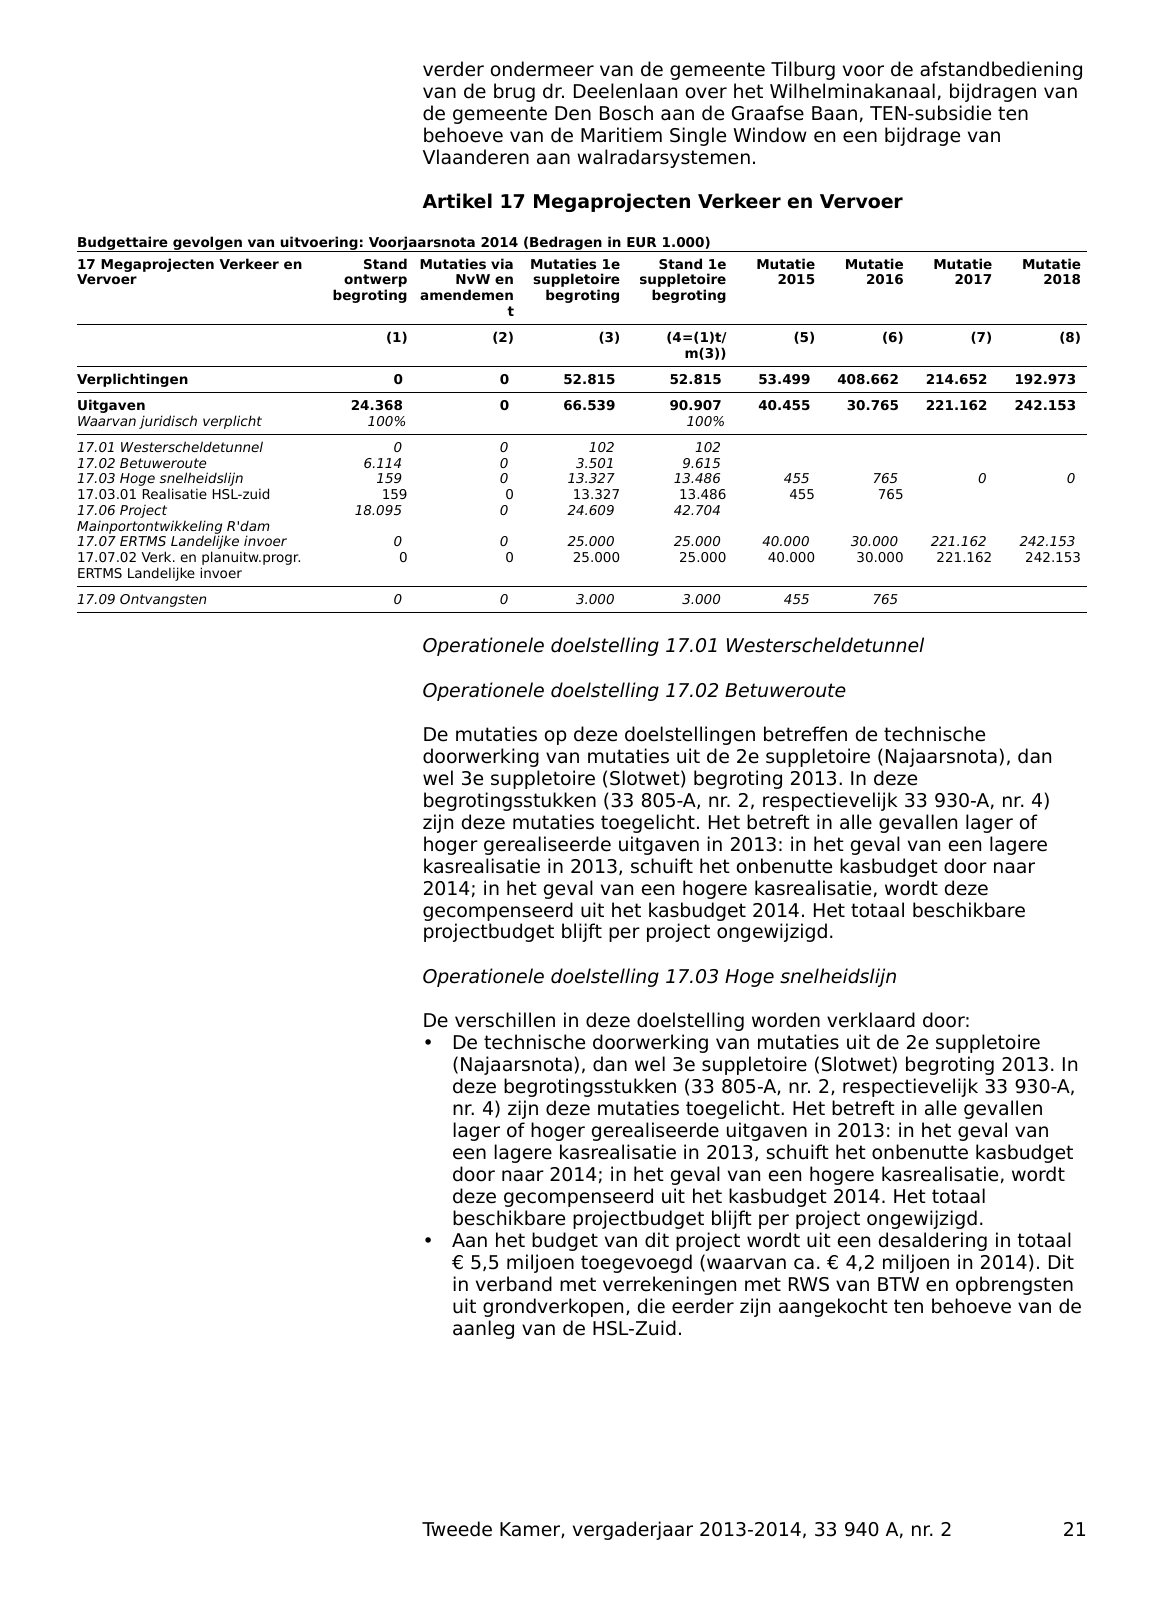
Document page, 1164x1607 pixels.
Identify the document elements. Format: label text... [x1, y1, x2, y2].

table_cell [909, 587, 998, 612]
table_cell 0 [307, 550, 413, 586]
table_cell (8) [998, 325, 1087, 366]
table_cell 30.765 [821, 393, 909, 413]
table_cell Waarvan juridisch verplicht [77, 414, 307, 434]
table_cell 13.327 [520, 487, 626, 503]
subtitle Artikel 17 Megaprojecten Verkeer en Vervoer [422, 191, 1087, 213]
table_cell 0 [413, 471, 519, 487]
table_cell Uitgaven [77, 393, 307, 413]
table_cell Mutaties 1e suppletoire begroting [520, 252, 626, 324]
table_cell [732, 455, 821, 471]
table_cell 765 [821, 487, 909, 503]
table_cell [821, 435, 909, 455]
subtitle Operationele doelstelling 17.03 Hoge snelheidslijn [422, 966, 1087, 988]
table_cell 25.000 [520, 534, 626, 550]
table_cell 24.368 [307, 393, 413, 413]
table_cell 242.153 [998, 550, 1087, 586]
table_cell [998, 587, 1087, 612]
table_cell 102 [626, 435, 732, 455]
table_cell 242.153 [998, 393, 1087, 413]
table_cell 25.000 [520, 550, 626, 586]
table_cell Mutatie 2016 [821, 252, 909, 324]
table_cell 0 [413, 367, 519, 392]
table_cell Stand 1e suppletoire begroting [626, 252, 732, 324]
table_cell [732, 414, 821, 434]
table_cell Mutatie 2018 [998, 252, 1087, 324]
subtitle Operationele doelstelling 17.02 Betuweroute [422, 679, 1087, 701]
text De mutaties op deze doelstellingen betreffen de technische doorwerking van mutaties uit de 2e suppletoire (Najaarsnota), dan wel 3e suppletoire (Slotwet) begroting 2013. In deze begrotingsstukken (33 805-A, nr. 2, respectievelijk 33 930-A, nr. 4) zijn deze mutaties toegelicht. Het betreft in alle gevallen lager of hoger gerealiseerde uitgaven in 2013: in het geval van een lagere kasrealisatie in 2013, schuift het onbenutte kasbudget door naar 2014; in het geval van een hogere kasrealisatie, wordt deze gecompenseerd uit het kasbudget 2014. Het totaal beschikbare projectbudget blijft per project ongewijzigd. [422, 724, 1087, 943]
table_cell 455 [732, 487, 821, 503]
table_cell [821, 503, 909, 534]
table_cell 455 [732, 587, 821, 612]
subtitle Operationele doelstelling 17.01 Westerscheldetunnel [422, 635, 1087, 657]
table_cell 17.02 Betuweroute [77, 455, 307, 471]
table_cell 30.000 [821, 534, 909, 550]
table_cell 25.000 [626, 550, 732, 586]
table_cell [732, 435, 821, 455]
table_cell 214.652 [909, 367, 998, 392]
table_cell [909, 503, 998, 534]
table_cell 52.815 [626, 367, 732, 392]
table_cell 3.501 [520, 455, 626, 471]
table_cell 66.539 [520, 393, 626, 413]
table_cell 455 [732, 471, 821, 487]
table_cell 0 [413, 503, 519, 534]
table_cell (4=(1)t/m(3)) [626, 325, 732, 366]
table_cell (2) [413, 325, 519, 366]
table_cell 221.162 [909, 393, 998, 413]
table_cell (1) [307, 325, 413, 366]
table_cell 40.455 [732, 393, 821, 413]
table_cell 13.486 [626, 487, 732, 503]
table_cell 100% [307, 414, 413, 434]
table_cell 9.615 [626, 455, 732, 471]
table_cell 102 [520, 435, 626, 455]
table_cell [821, 414, 909, 434]
table_cell Mutaties via NvW en amendement [413, 252, 519, 324]
table_cell (5) [732, 325, 821, 366]
table_cell 17.03 Hoge snelheidslijn [77, 471, 307, 487]
table_cell 3.000 [626, 587, 732, 612]
table_cell 30.000 [821, 550, 909, 586]
table_cell 0 [307, 367, 413, 392]
text • Aan het budget van dit project wordt uit een desaldering in totaal € 5,5 miljoen toegevoegd (waarvan ca. € 4,2 miljoen in 2014). Dit in verband met verrekeningen met RWS van BTW en opbrengsten uit grondverkopen, die eerder zijn aangekocht ten behoeve van de aanleg van de HSL-Zuid. [422, 1229, 1087, 1339]
table_cell [909, 414, 998, 434]
table_cell 0 [307, 534, 413, 550]
table_cell 0 [307, 587, 413, 612]
table_cell [998, 487, 1087, 503]
table_cell 0 [413, 487, 519, 503]
table_cell [77, 325, 307, 366]
table_cell 221.162 [909, 534, 998, 550]
table_cell 408.662 [821, 367, 909, 392]
table_cell Mutatie 2015 [732, 252, 821, 324]
table_cell 42.704 [626, 503, 732, 534]
table_cell 100% [626, 414, 732, 434]
table_cell Mutatie 2017 [909, 252, 998, 324]
table_cell [909, 455, 998, 471]
table_cell [998, 435, 1087, 455]
table_cell 242.153 [998, 534, 1087, 550]
table_cell 17.06 Project Mainportontwikkeling R'dam [77, 503, 307, 534]
table_cell (7) [909, 325, 998, 366]
table_cell Verplichtingen [77, 367, 307, 392]
table_cell 52.815 [520, 367, 626, 392]
table_cell [909, 487, 998, 503]
table_cell 17.07 ERTMS Landelijke invoer [77, 534, 307, 550]
table_cell 0 [909, 471, 998, 487]
table_cell 90.907 [626, 393, 732, 413]
table_cell 13.486 [626, 471, 732, 487]
table_header Budgettaire gevolgen van uitvoering: Voorjaarsnota 2014 (Bedragen in EUR 1.000) [77, 235, 1087, 251]
table_cell 0 [413, 435, 519, 455]
table_cell 192.973 [998, 367, 1087, 392]
table_cell [413, 414, 519, 434]
table_cell 0 [413, 534, 519, 550]
table_cell [821, 455, 909, 471]
table_cell 17.07.02 Verk. en planuitw.progr. ERTMS Landelijke invoer [77, 550, 307, 586]
table_cell 159 [307, 471, 413, 487]
table_cell 40.000 [732, 550, 821, 586]
text • De technische doorwerking van mutaties uit de 2e suppletoire (Najaarsnota), dan wel 3e suppletoire (Slotwet) begroting 2013. In deze begrotingsstukken (33 805-A, nr. 2, respectievelijk 33 930-A, nr. 4) zijn deze mutaties toegelicht. Het betreft in alle gevallen lager of hoger gerealiseerde uitgaven in 2013: in het geval van een lagere kasrealisatie in 2013, schuift het onbenutte kasbudget door naar 2014; in het geval van een hogere kasrealisatie, wordt deze gecompenseerd uit het kasbudget 2014. Het totaal beschikbare projectbudget blijft per project ongewijzigd. [422, 1032, 1087, 1229]
table_cell 0 [413, 455, 519, 471]
table_cell 0 [307, 435, 413, 455]
table_cell 17.09 Ontvangsten [77, 587, 307, 612]
table_cell 17 Megaprojecten Verkeer en Vervoer [77, 252, 307, 324]
table_cell 159 [307, 487, 413, 503]
table_cell 0 [413, 550, 519, 586]
table_cell 40.000 [732, 534, 821, 550]
table_cell 765 [821, 587, 909, 612]
table_cell (3) [520, 325, 626, 366]
table_cell [998, 503, 1087, 534]
table_cell 24.609 [520, 503, 626, 534]
table_cell 13.327 [520, 471, 626, 487]
table_cell [909, 435, 998, 455]
table_cell [998, 455, 1087, 471]
table_cell 53.499 [732, 367, 821, 392]
table_cell 0 [413, 393, 519, 413]
table_cell 18.095 [307, 503, 413, 534]
table_cell Stand ontwerp begroting [307, 252, 413, 324]
table_cell (6) [821, 325, 909, 366]
table_cell [732, 503, 821, 534]
table_cell 0 [413, 587, 519, 612]
text De verschillen in deze doelstelling worden verklaard door: [422, 1010, 1087, 1032]
table_cell 221.162 [909, 550, 998, 586]
table_cell [998, 414, 1087, 434]
table_cell 17.01 Westerscheldetunnel [77, 435, 307, 455]
table_cell 6.114 [307, 455, 413, 471]
text verder ondermeer van de gemeente Tilburg voor de afstandbediening van de brug dr. Deelenlaan over het Wilhelminakanaal, bijdragen van de gemeente Den Bosch aan de Graafse Baan, TEN-subsidie ten behoeve van de Maritiem Single Window en een bijdrage van Vlaanderen aan walradarsystemen. [422, 59, 1087, 169]
table_cell 3.000 [520, 587, 626, 612]
table_cell 0 [998, 471, 1087, 487]
table_cell 25.000 [626, 534, 732, 550]
table_cell 765 [821, 471, 909, 487]
table_cell 17.03.01 Realisatie HSL-zuid [77, 487, 307, 503]
table_cell [520, 414, 626, 434]
